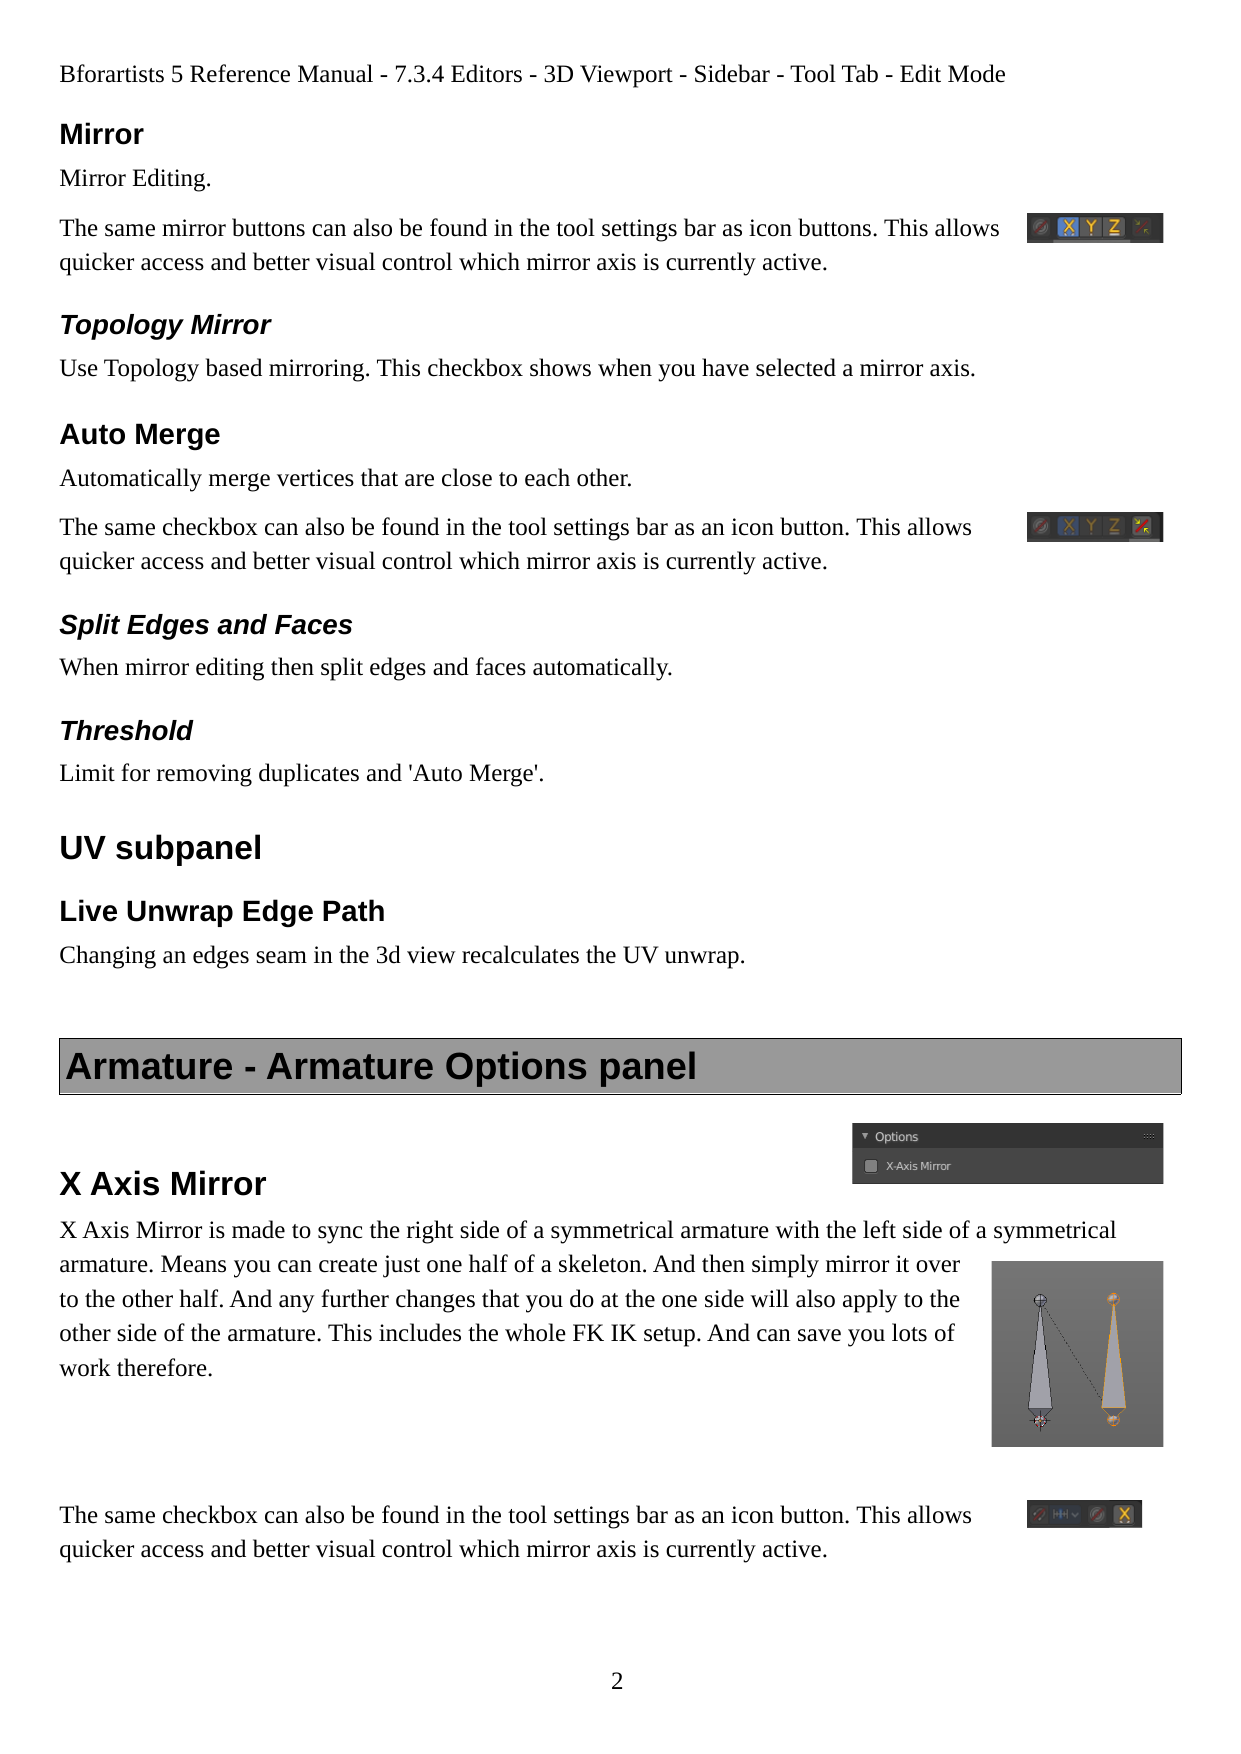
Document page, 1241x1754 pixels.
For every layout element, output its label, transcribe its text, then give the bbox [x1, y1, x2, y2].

picture [1027, 213, 1164, 243]
subtitle Mirror [59, 117, 1181, 151]
text Use Topology based mirroring. This checkbox shows when you have selected a mirror axis. [59, 353, 1181, 382]
subtitle Topology Mirror [59, 309, 1181, 341]
text The same mirror buttons can also be found in the tool settings bar as icon buttons. This allows quicker access and better visual control which mirror axis is currently active. [59, 213, 1181, 276]
text Mirror Editing. [59, 163, 1181, 192]
text X Axis Mirror is made to sync the right side of a symmetrical armature with the left side of a symmetrical armature. Means you can create just one half of a skeleton. And then simply mirror it over to the other half. And any further changes that you do at the one side will also apply to the other side of the armature. This includes the whole FK IK setup. And can save you lots of work therefore. [59, 1215, 1181, 1381]
subtitle Live Unwrap Edge Path [59, 894, 1181, 928]
text The same checkbox can also be found in the tool settings bar as an icon button. This allows quicker access and better visual control which mirror axis is currently active. [59, 1500, 1181, 1563]
text When mirror editing then split edges and faces automatically. [59, 652, 1181, 681]
text Changing an edges seam in the 3d view recalculates the UV unwrap. [59, 940, 1181, 969]
picture [1027, 512, 1164, 542]
subtitle Split Edges and Faces [59, 608, 1181, 640]
picture [991, 1261, 1164, 1447]
picture [1027, 1500, 1143, 1528]
text Limit for removing duplicates and 'Auto Merge'. [59, 758, 1181, 787]
text Automatically merge vertices that are close to each other. [59, 463, 1181, 492]
text The same checkbox can also be found in the tool settings bar as an icon button. This allows quicker access and better visual control which mirror axis is currently active. [59, 512, 1181, 575]
subtitle UV subpanel [59, 828, 1181, 867]
subtitle Auto Merge [59, 417, 1181, 450]
subtitle X Axis Mirror [59, 1163, 1181, 1202]
picture [852, 1123, 1164, 1184]
table_header Armature - Armature Options panel [60, 1039, 1181, 1093]
subtitle Threshold [59, 714, 1181, 746]
